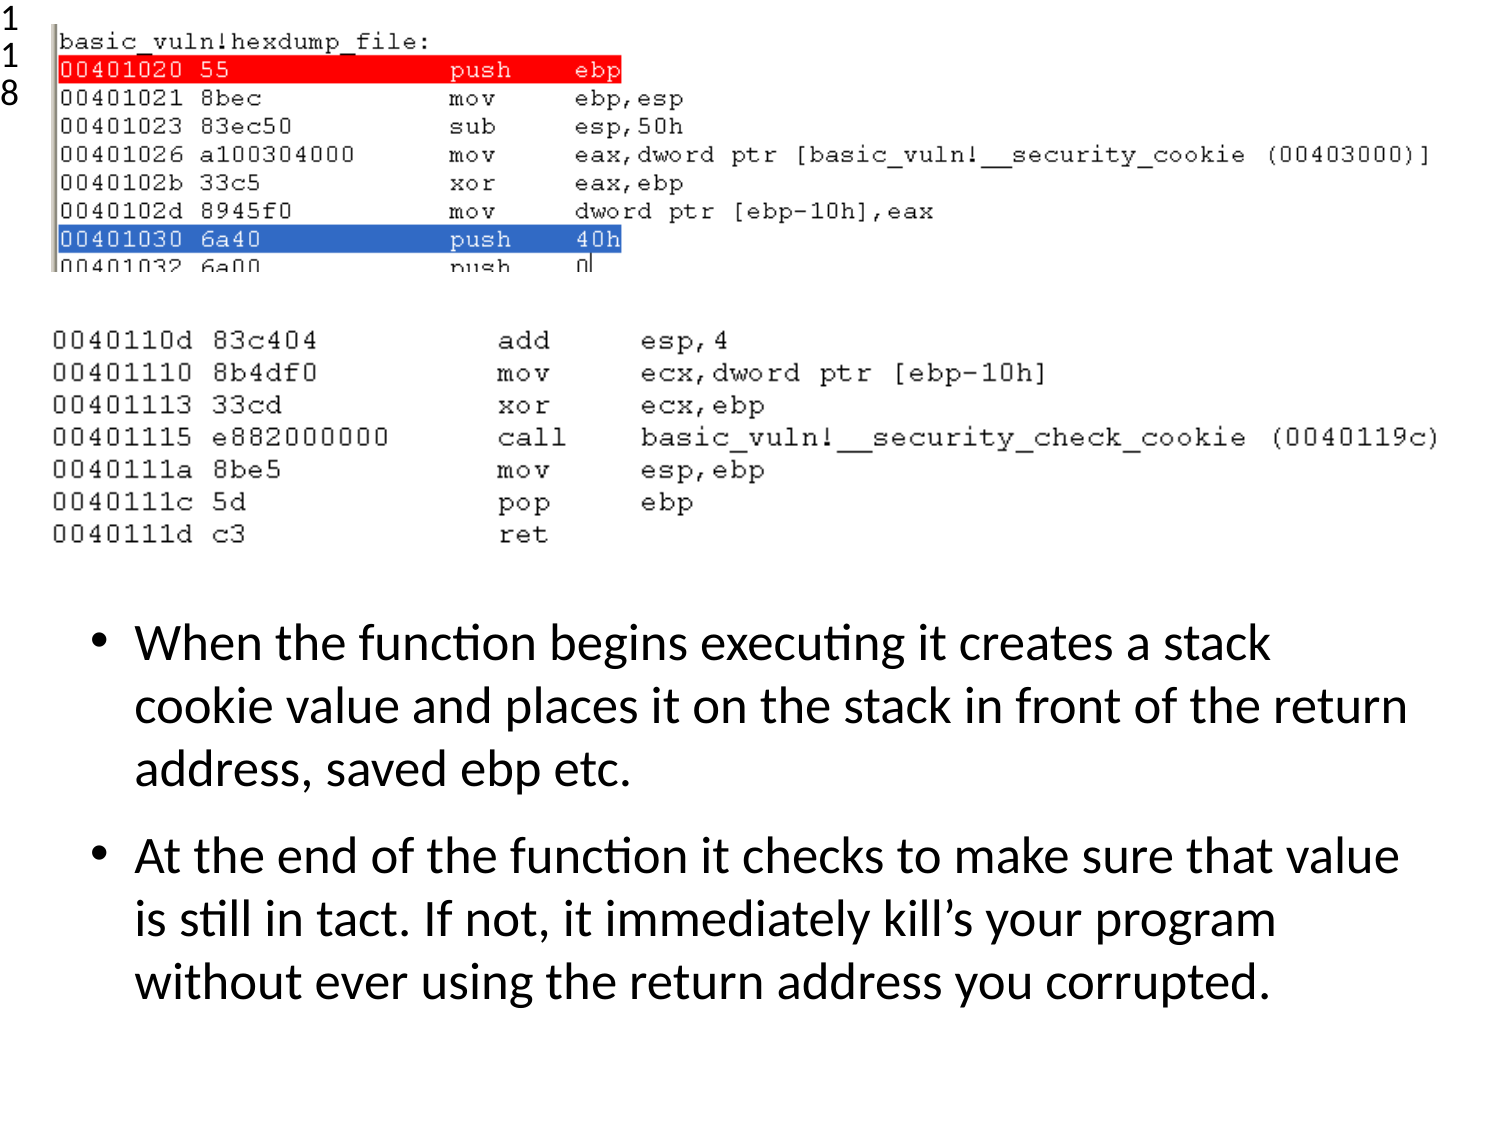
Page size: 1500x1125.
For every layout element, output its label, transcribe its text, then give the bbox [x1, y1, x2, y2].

picture [51, 324, 1486, 550]
picture [51, 24, 1444, 272]
list When the function begins executing it creates a stack cookie value and places it on the stack in front of the return address, saved ebp etc. At the end of the function it checks to make sure that value is still in tact. If not, it immediately kill’s your program without ever using the return address you corrupted. [75, 600, 1425, 1075]
